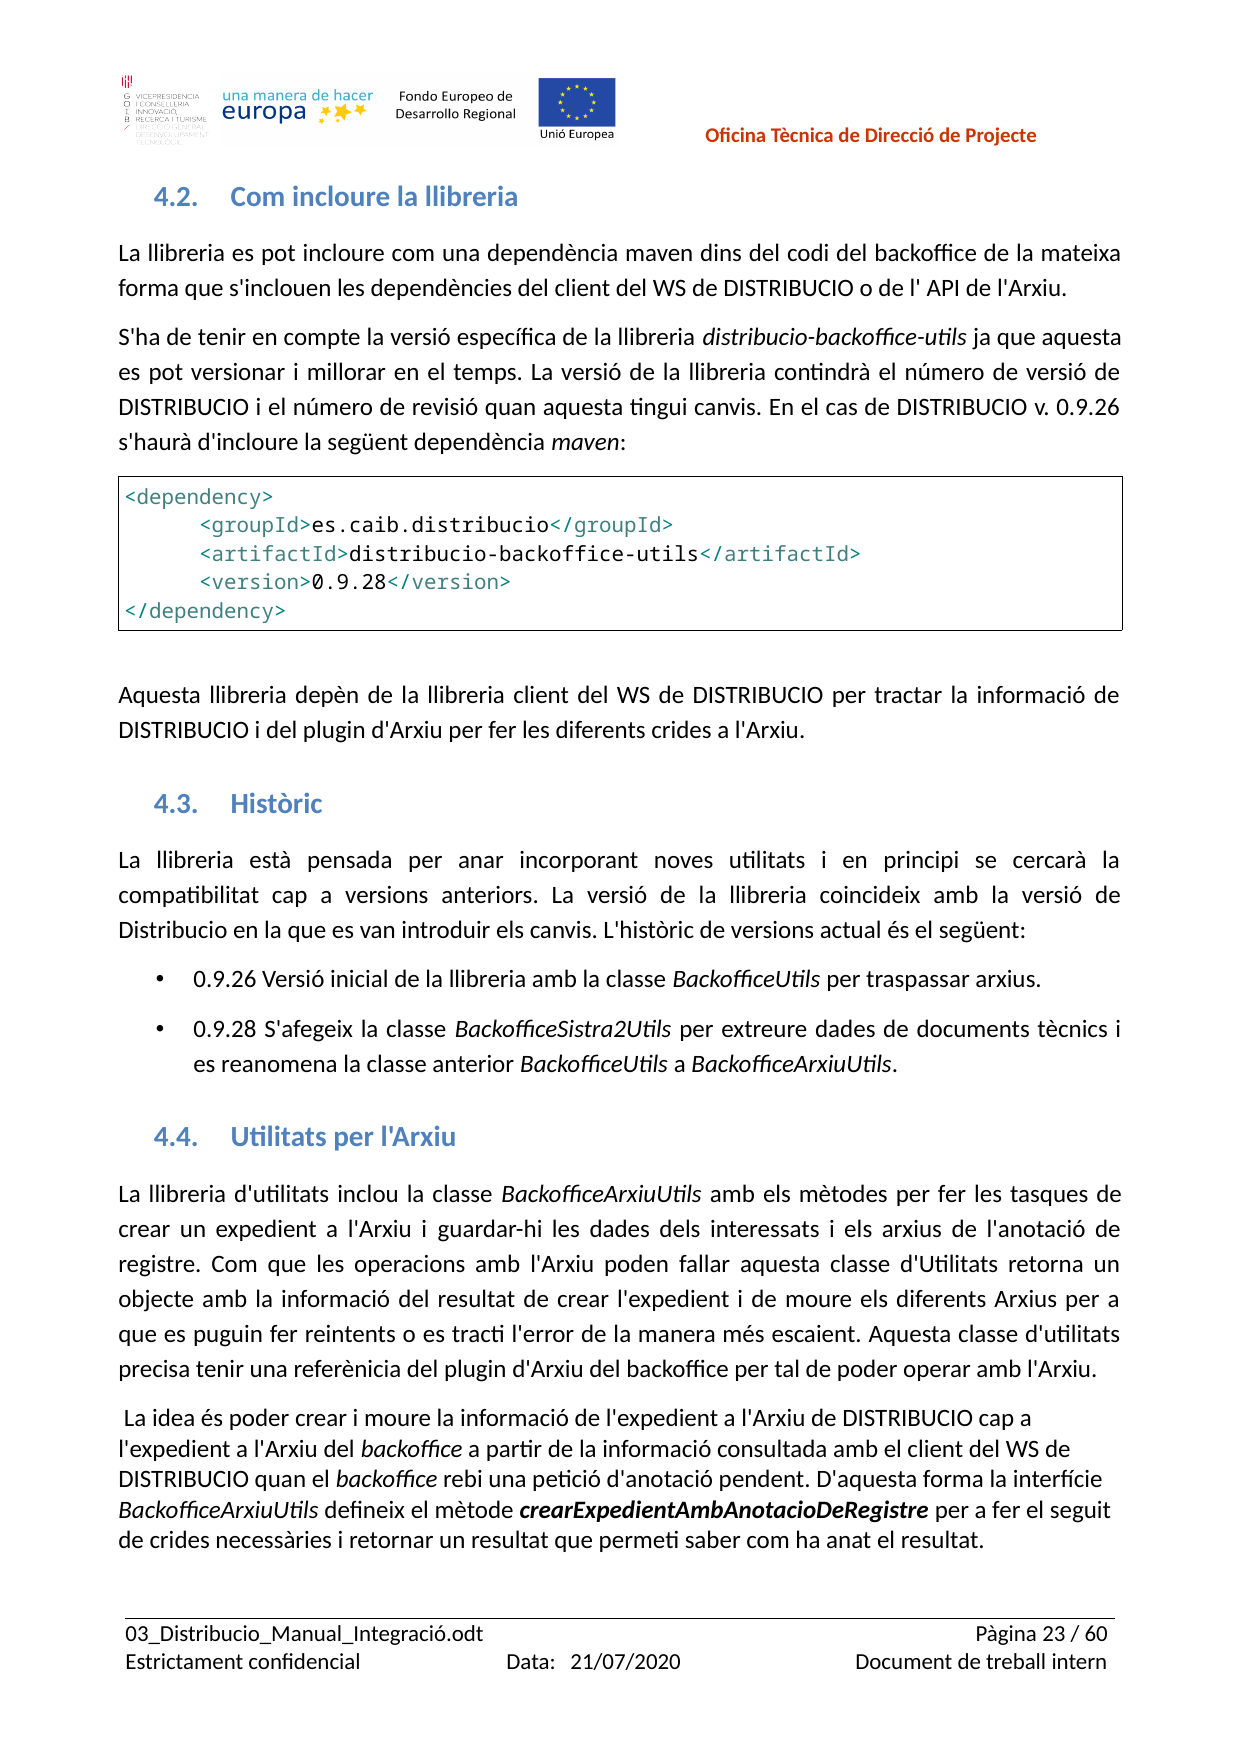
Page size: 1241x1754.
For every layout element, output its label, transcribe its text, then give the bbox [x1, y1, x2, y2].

list 0.9.26 Versió inicial de la llibreria amb la classe BackofficeUtils per traspassar arxius. [156, 964, 1122, 994]
list 0.9.28 S'afegeix la classe BackofficeSistra2Utils per extreure dades de documents tècnics i es reanomena la classe anterior BackofficeUtils a BackofficeArxiuUtils. [156, 1013, 1122, 1079]
table_header <dependency> <groupId>es.caib.distribucio</groupId> <artifactId>distribucio-backoffice-utils</artifactId> <version>0.9.28</version> </dependency> [119, 477, 1122, 630]
picture [118, 73, 213, 147]
text La llibreria es pot incloure com una dependència maven dins del codi del backoffice de la mateixa forma que s'inclouen les dependències del client del WS de DISTRIBUCIO o de l' API de l'Arxiu. [118, 237, 1122, 302]
text Aquesta llibreria depèn de la llibreria client del WS de DISTRIBUCIO per tractar la informació de DISTRIBUCIO i del plugin d'Arxiu per fer les diferents crides a l'Arxiu. [118, 679, 1122, 745]
subtitle Com incloure la llibreria [153, 178, 1122, 213]
subtitle Utilitats per l'Arxiu [153, 1118, 1122, 1154]
text S'ha de tenir en compte la versió específica de la llibreria distribucio-backoffice-utils ja que aquesta es pot versionar i millorar en el temps. La versió de la llibreria contindrà el número de versió de DISTRIBUCIO i el número de revisió quan aquesta tingui canvis. En el cas de DISTRIBUCIO v. 0.9.26 s'haurà d'incloure la següent dependència maven: [118, 322, 1122, 457]
text La llibreria d'utilitats inclou la classe BackofficeArxiuUtils amb els mètodes per fer les tasques de crear un expedient a l'Arxiu i guardar-hi les dades dels interessats i els arxius de l'anotació de registre. Com que les operacions amb l'Arxiu poden fallar aquesta classe d'Utilitats retorna un objecte amb la informació del resultat de crear l'expedient i de moure els diferents Arxius per a que es puguin fer reintents o es tracti l'error de la manera més escaient. Aquesta classe d'utilitats precisa tenir una referènicia del plugin d'Arxiu del backoffice per tal de poder operar amb l'Arxiu. [118, 1178, 1122, 1383]
picture [219, 73, 621, 147]
subtitle Històric [153, 785, 1122, 820]
text La llibreria està pensada per anar incorporant noves utilitats i en principi se cercarà la compatibilitat cap a versions anteriors. La versió de la llibreria coincideix amb la versió de Distribucio en la que es van introduir els canvis. L'històric de versions actual és el següent: [118, 844, 1122, 944]
text La idea és poder crear i moure la informació de l'expedient a l'Arxiu de DISTRIBUCIO cap a l'expedient a l'Arxiu del backoffice a partir de la informació consultada amb el client del WS de DISTRIBUCIO quan el backoffice rebi una petició d'anotació pendent. D'aquesta forma la interfície BackofficeArxiuUtils defineix el mètode crearExpedientAmbAnotacioDeRegistre per a fer el seguit de crides necessàries i retornar un resultat que permeti saber com ha anat el resultat. [118, 1402, 1122, 1555]
